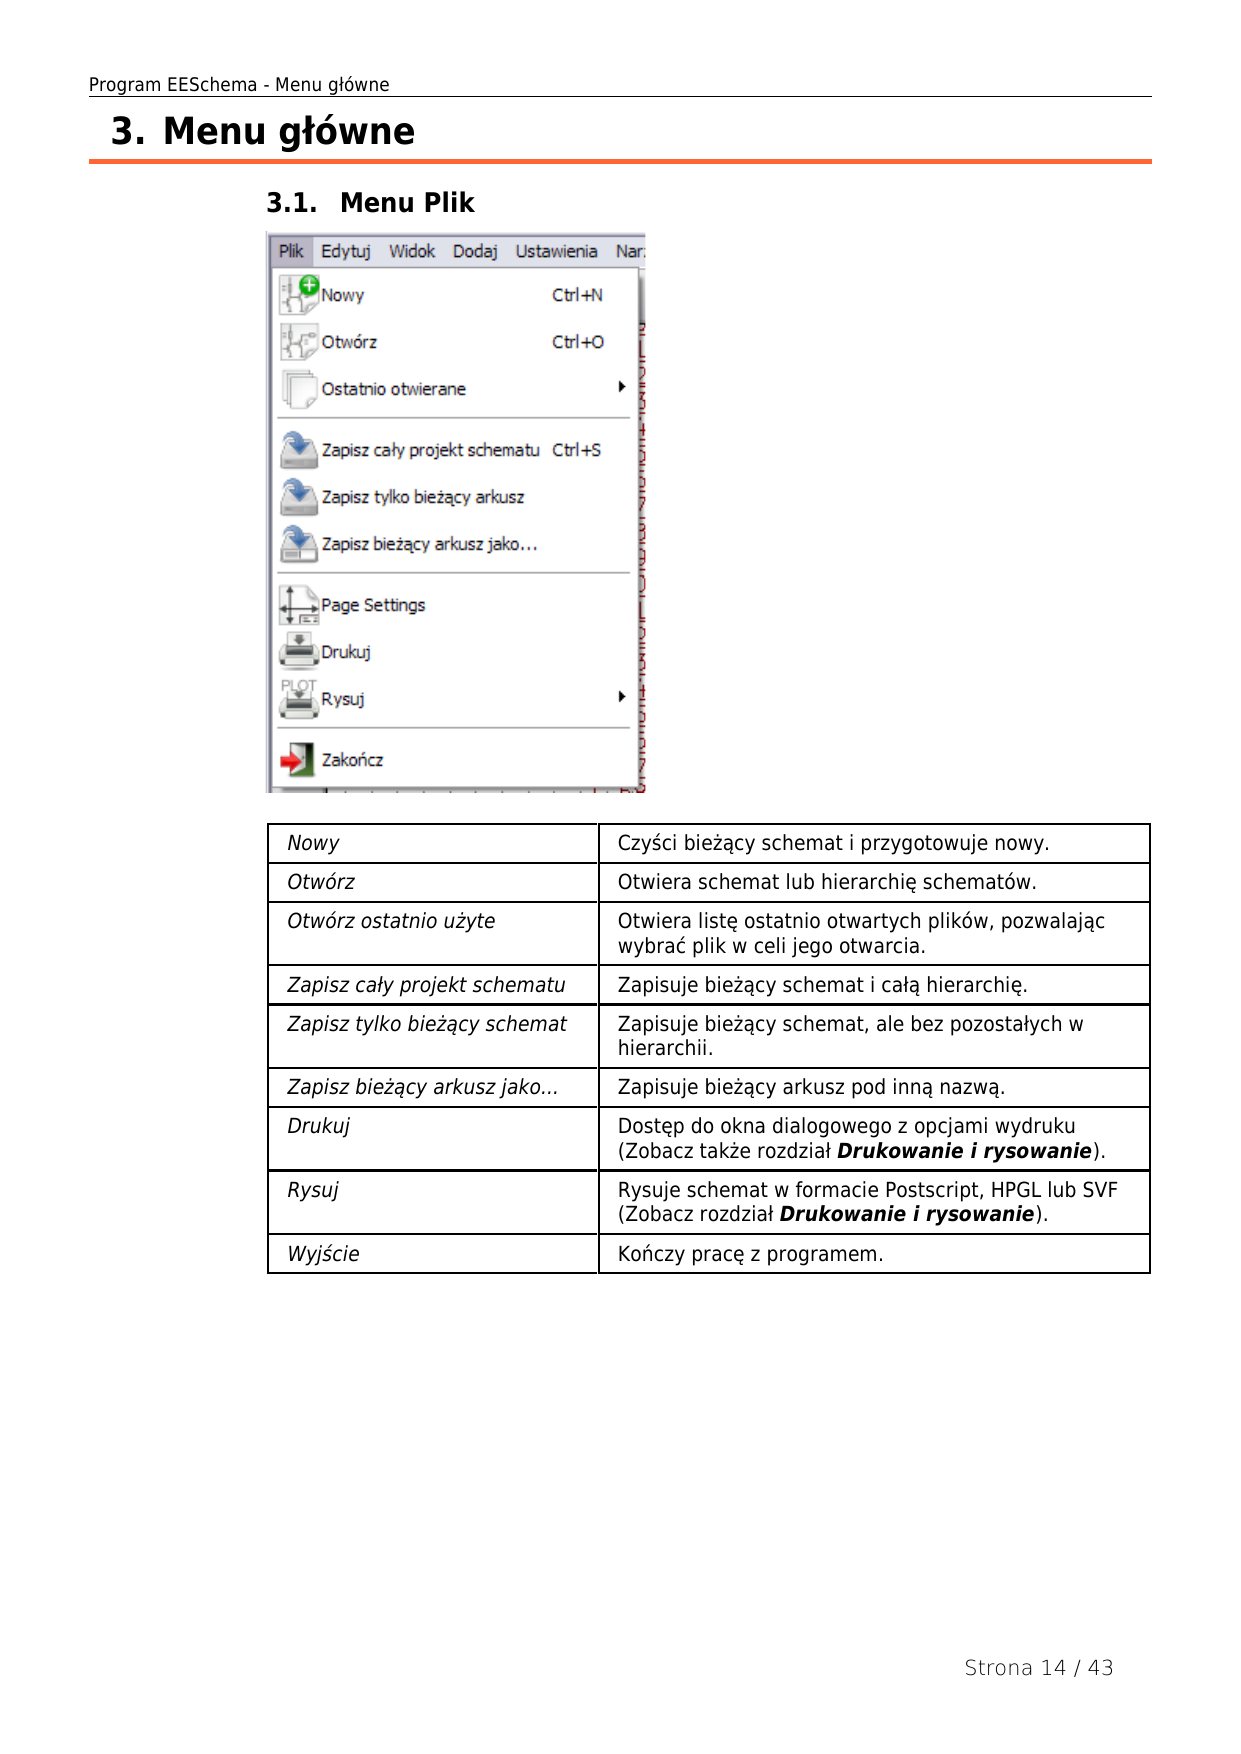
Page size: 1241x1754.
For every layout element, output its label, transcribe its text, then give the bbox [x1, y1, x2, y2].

table_cell Otwiera schemat lub hierarchię schematów. [600, 864, 1149, 901]
table_cell Otwiera listę ostatnio otwartych plików, pozwalając wybrać plik w celi jego otwarcia. [600, 903, 1149, 964]
table_cell Zapisuje bieżący schemat i całą hierarchię. [600, 966, 1149, 1003]
table_cell Rysuje schemat w formacie Postscript, HPGL lub SVF (Zobacz rozdział Drukowanie i rysowanie). [600, 1172, 1149, 1233]
table_cell Kończy pracę z programem. [600, 1235, 1149, 1272]
table_cell Wyjście [269, 1235, 597, 1272]
table_cell Zapisz cały projekt schematu [269, 966, 597, 1003]
table_cell Zapisuje bieżący arkusz pod inną nazwą. [600, 1069, 1149, 1106]
picture [265, 231, 646, 793]
table_cell Drukuj [269, 1108, 597, 1169]
table_cell Otwórz [269, 864, 597, 901]
table_cell Rysuj [269, 1172, 597, 1233]
subtitle Menu Plik [266, 188, 1152, 219]
table_cell Zapisz tylko bieżący schemat [269, 1006, 597, 1067]
table_header Nowy [269, 825, 597, 862]
table_cell Dostęp do okna dialogowego z opcjami wydruku (Zobacz także rozdział Drukowanie i rysowanie). [600, 1108, 1149, 1169]
table_cell Otwórz ostatnio użyte [269, 903, 597, 964]
table_header Czyści bieżący schemat i przygotowuje nowy. [600, 825, 1149, 862]
table_cell Zapisz bieżący arkusz jako... [269, 1069, 597, 1106]
table_cell Zapisuje bieżący schemat, ale bez pozostałych w hierarchii. [600, 1006, 1149, 1067]
subtitle Menu główne [88, 103, 1152, 164]
